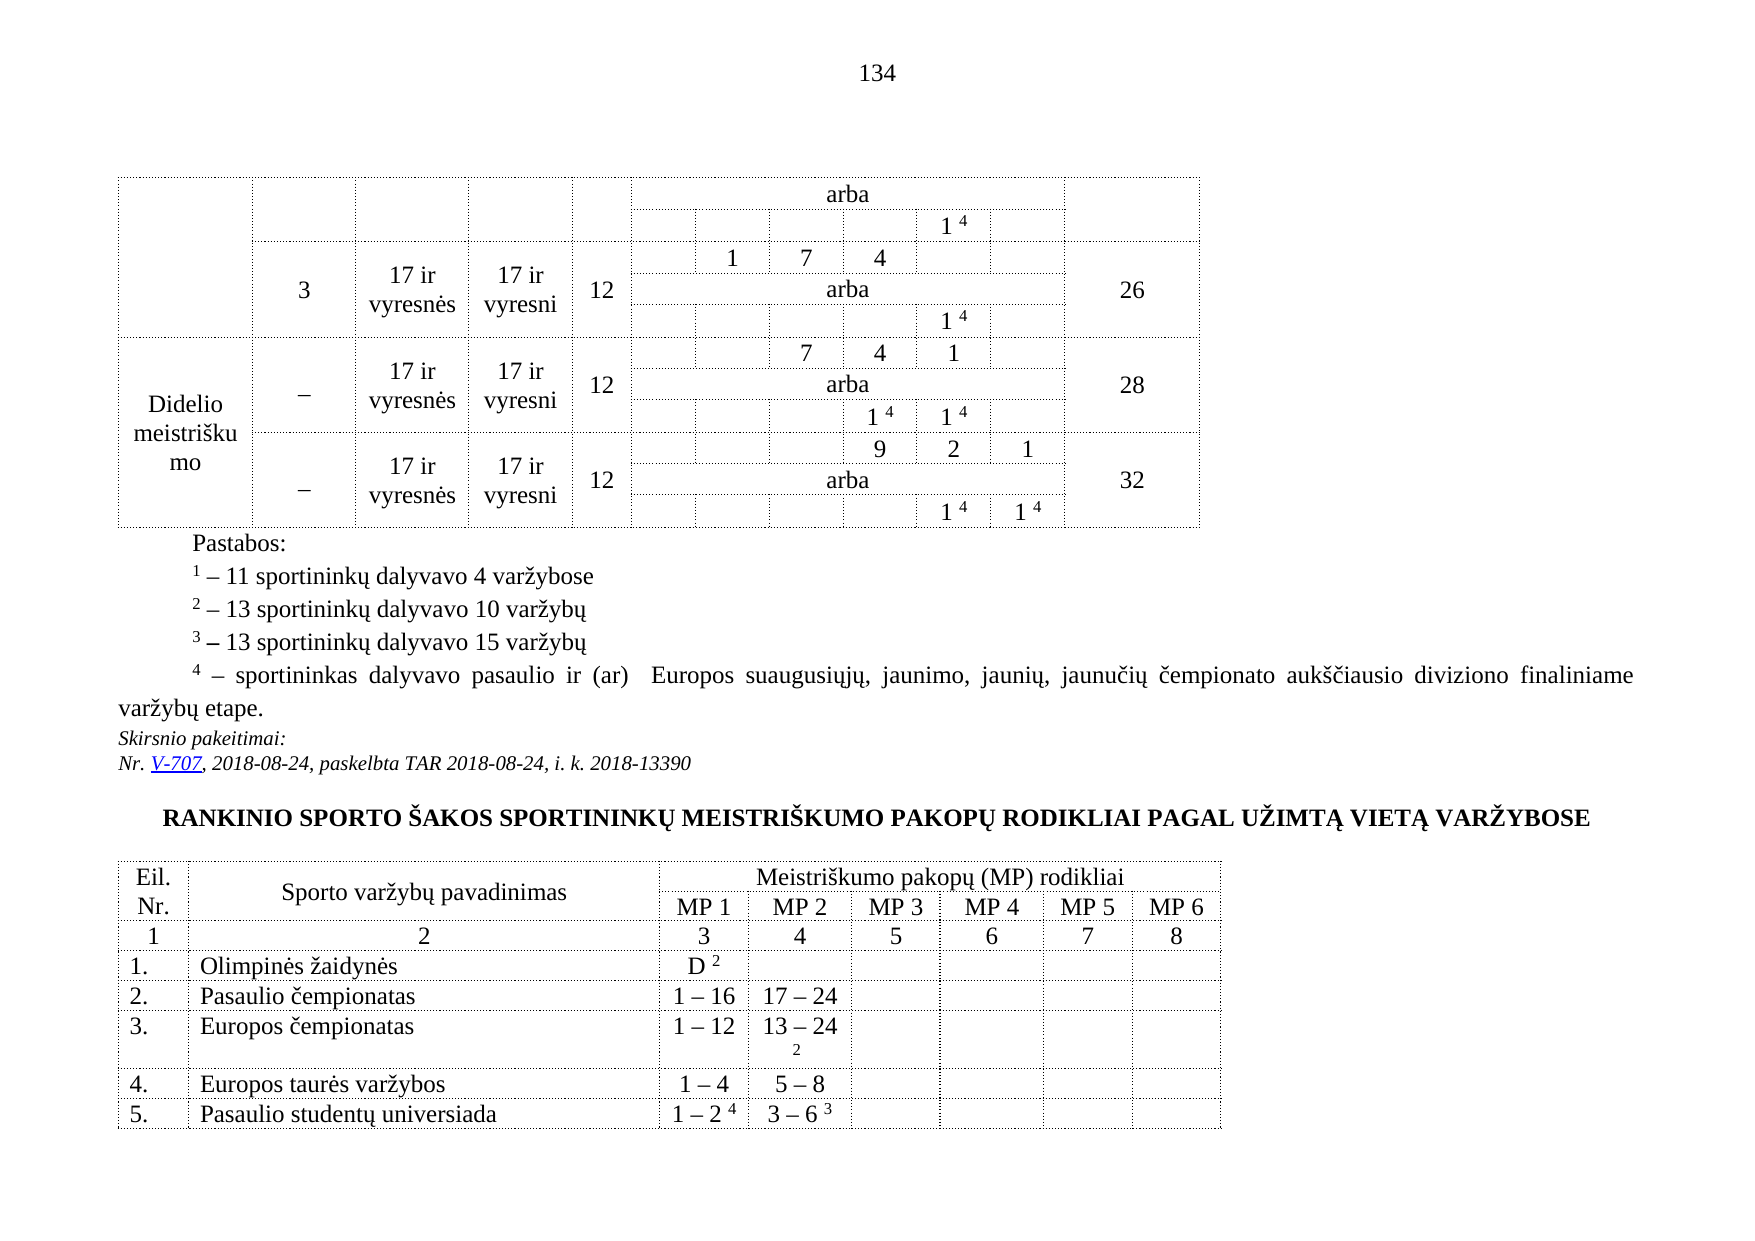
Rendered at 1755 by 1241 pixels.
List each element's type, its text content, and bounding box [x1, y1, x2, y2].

table_cell [631, 209, 695, 241]
table_cell [1043, 980, 1132, 1010]
table_cell 1 4 [843, 399, 917, 432]
table_cell [843, 209, 917, 241]
table_cell arba [631, 463, 1064, 494]
table_cell 4. [118, 1068, 188, 1098]
table_cell arba [631, 177, 1064, 208]
table_cell 17 ir vyresni [469, 337, 572, 432]
table_cell arba [631, 368, 1064, 399]
table_cell 5. [118, 1098, 188, 1128]
table_cell 1 – 16 [660, 980, 748, 1010]
table_cell 1. [118, 950, 188, 980]
table_cell 1 [118, 920, 188, 950]
table_cell [695, 304, 769, 337]
table_cell [851, 980, 940, 1010]
table_cell 1 – 2 4 [660, 1098, 748, 1128]
table_cell 1 [695, 241, 769, 272]
table_cell 8 [1132, 920, 1221, 950]
table_cell 1 – 4 [660, 1068, 748, 1098]
table_cell arba [631, 273, 1064, 304]
table_cell [851, 1010, 940, 1068]
table_cell [631, 432, 695, 463]
table_cell [631, 304, 695, 337]
table_cell 12 [572, 432, 631, 527]
table_cell MP 6 [1132, 891, 1221, 920]
table_cell [1043, 1068, 1132, 1098]
table_cell [356, 177, 469, 241]
table_cell [1132, 980, 1221, 1010]
table_cell [769, 432, 843, 463]
table_cell [1043, 950, 1132, 980]
table_cell MP 3 [851, 891, 940, 920]
table_cell 3 – 6 3 [748, 1098, 851, 1128]
table_cell [118, 177, 252, 337]
table_cell 3 [660, 920, 748, 950]
table_cell [1132, 1010, 1221, 1068]
table_cell [253, 177, 356, 241]
table_cell 3. [118, 1010, 188, 1068]
table_cell 32 [1065, 432, 1199, 527]
table_cell 5 [851, 920, 940, 950]
table_cell [851, 1098, 940, 1128]
table_cell 12 [572, 241, 631, 337]
table_cell 6 [940, 920, 1043, 950]
table_cell [940, 1098, 1043, 1128]
table_cell [851, 1068, 940, 1098]
table_cell 17 ir vyresnės [356, 432, 469, 527]
text Nr. V-707, 2018-08-24, paskelbta TAR 2018-08-24, i. k. 2018-13390 [118, 750, 1636, 774]
table_cell [991, 399, 1064, 432]
table_cell 2 [917, 432, 991, 463]
table_header Sporto varžybų pavadinimas [189, 861, 659, 920]
table_cell [991, 241, 1064, 272]
table_cell D 2 [660, 950, 748, 980]
table_cell [695, 494, 769, 527]
table_cell 28 [1065, 337, 1199, 432]
table_cell 13 – 24 2 [748, 1010, 851, 1068]
table_cell [843, 304, 917, 337]
table_cell 1 4 [991, 494, 1064, 527]
table_cell 1 [991, 432, 1064, 463]
table_cell [1132, 1098, 1221, 1128]
table_cell [631, 241, 695, 272]
text 1 – 11 sportininkų dalyvavo 4 varžybose [118, 561, 1580, 590]
table_cell [1065, 177, 1199, 241]
table_cell Pasaulio čempionatas [189, 980, 659, 1010]
table_cell MP 5 [1043, 891, 1132, 920]
table_cell 1 4 [917, 209, 991, 241]
text 2 – 13 sportininkų dalyvavo 10 varžybų [118, 594, 1580, 623]
table_cell [695, 209, 769, 241]
table_cell [1043, 1010, 1132, 1068]
table_cell [469, 177, 572, 241]
table_cell _ [253, 432, 356, 527]
table_cell Europos taurės varžybos [189, 1068, 659, 1098]
table_cell 3 [253, 241, 356, 337]
table_cell 26 [1065, 241, 1199, 337]
table_cell [631, 399, 695, 432]
table_cell 7 [769, 241, 843, 272]
table_cell 17 ir vyresni [469, 432, 572, 527]
table_cell Europos čempionatas [189, 1010, 659, 1068]
table_cell Pasaulio studentų universiada [189, 1098, 659, 1128]
table_cell 2 [189, 920, 659, 950]
table_cell [940, 1010, 1043, 1068]
table_cell 4 [843, 241, 917, 272]
table_cell MP 2 [748, 891, 851, 920]
table_cell [695, 337, 769, 368]
table_cell [695, 399, 769, 432]
table_header Meistriškumo pakopų (MP) rodikliai [660, 861, 1221, 891]
text 4 – sportininkas dalyvavo pasaulio ir (ar) Europos suaugusiųjų, jaunimo, jaunių, jaunučių čempionato aukščiausio diviziono finaliniame varžybų etape. [118, 660, 1636, 722]
table_cell [991, 304, 1064, 337]
table_cell 17 ir vyresni [469, 241, 572, 337]
table_cell 7 [769, 337, 843, 368]
table_cell 1 [917, 337, 991, 368]
table_cell [748, 950, 851, 980]
table_cell 5 – 8 [748, 1068, 851, 1098]
table_cell 1 – 12 [660, 1010, 748, 1068]
table_cell [1132, 950, 1221, 980]
table_cell [631, 494, 695, 527]
table_cell [851, 950, 940, 980]
table_cell Didelio meistriškumo [118, 337, 252, 527]
table_cell [917, 241, 991, 272]
table_cell [940, 980, 1043, 1010]
table_cell _ [253, 337, 356, 432]
table_cell [631, 337, 695, 368]
table_cell [769, 399, 843, 432]
table_cell 17 ir vyresnės [356, 241, 469, 337]
table_cell [769, 209, 843, 241]
table_cell [1132, 1068, 1221, 1098]
table_cell 4 [843, 337, 917, 368]
table_cell 1 4 [917, 304, 991, 337]
table_cell [769, 494, 843, 527]
text RANKINIO SPORTO ŠAKOS SPORTININKŲ MEISTRIŠKUMO PAKOPŲ RODIKLIAI PAGAL UŽIMTĄ VIETĄ VARŽYBOSE [118, 803, 1636, 832]
text Skirsnio pakeitimai: [118, 726, 1636, 750]
table_cell 4 [748, 920, 851, 950]
table_cell 12 [572, 337, 631, 432]
table_cell [1043, 1098, 1132, 1128]
table_cell [843, 494, 917, 527]
table_cell [991, 337, 1064, 368]
table_cell 17 – 24 [748, 980, 851, 1010]
table_cell 9 [843, 432, 917, 463]
table_cell [695, 432, 769, 463]
table_cell [940, 1068, 1043, 1098]
table_cell [991, 209, 1064, 241]
table_cell [572, 177, 631, 241]
text 3 – 13 sportininkų dalyvavo 15 varžybų [118, 627, 1636, 656]
text Pastabos: [118, 528, 1580, 557]
table_cell Olimpinės žaidynės [189, 950, 659, 980]
table_cell 17 ir vyresnės [356, 337, 469, 432]
table_cell 2. [118, 980, 188, 1010]
table_cell [940, 950, 1043, 980]
table_cell MP 1 [660, 891, 748, 920]
table_header Eil. Nr. [118, 861, 188, 920]
table_cell [769, 304, 843, 337]
table_cell 1 4 [917, 494, 991, 527]
table_cell 1 4 [917, 399, 991, 432]
table_cell MP 4 [940, 891, 1043, 920]
table_cell 7 [1043, 920, 1132, 950]
